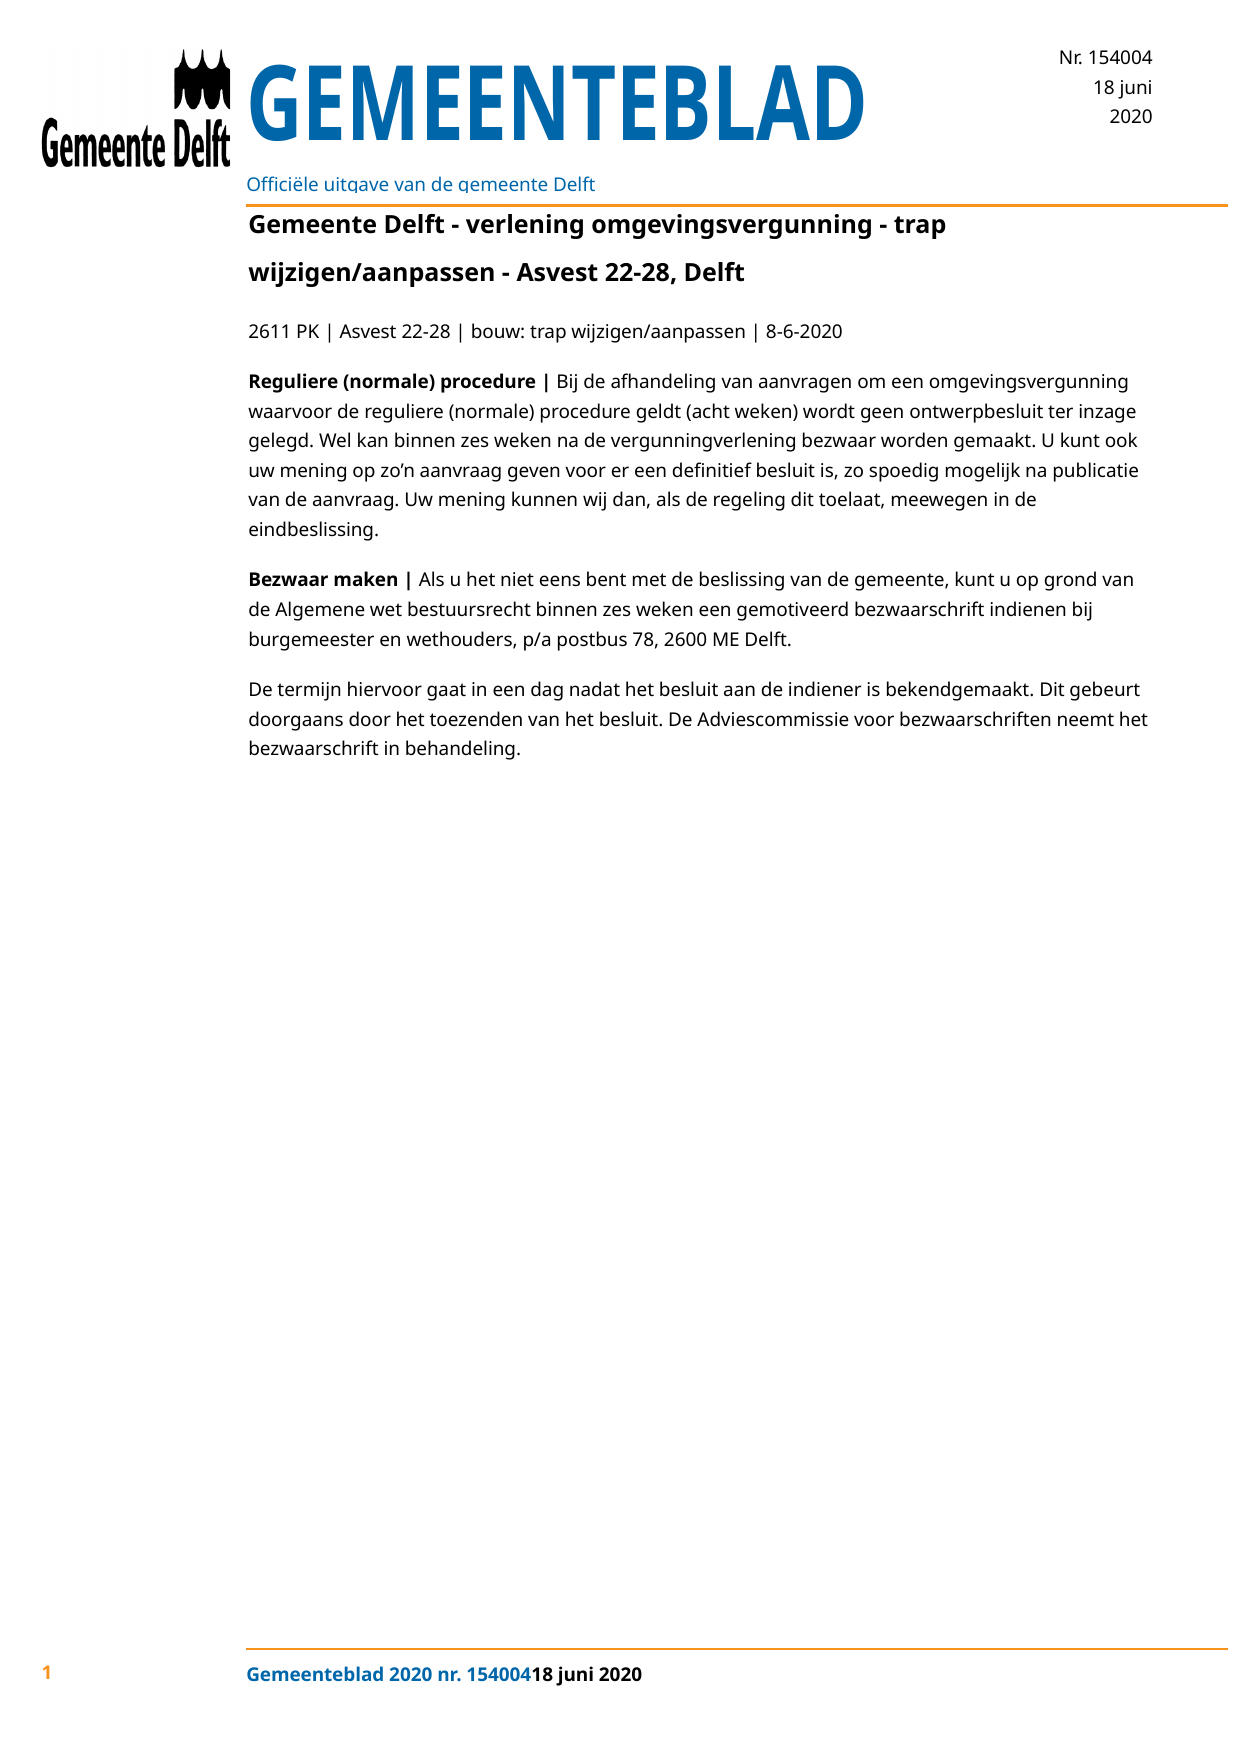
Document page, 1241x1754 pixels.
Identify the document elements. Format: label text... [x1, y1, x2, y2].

picture [41, 47, 231, 172]
text Bezwaar maken | Als u het niet eens bent met de beslissing van de gemeente, kunt u op grond van de Algemene wet bestuursrecht binnen zes weken een gemotiveerd bezwaarschrift indienen bij burgemeester en wethouders, p/a postbus 78, 2600 ME Delft. [248, 567, 1152, 652]
text Reguliere (normale) procedure | Bij de afhandeling van aanvragen om een omgevingsvergunning waarvoor de reguliere (normale) procedure geldt (acht weken) wordt geen ontwerpbesluit ter inzage gelegd. Wel kan binnen zes weken na de vergunningverlening bezwaar worden gemaakt. U kunt ook uw mening op zo’n aanvraag geven voor er een definitief besluit is, zo spoedig mogelijk na publicatie van de aanvraag. Uw mening kunnen wij dan, als de regeling dit toelaat, meewegen in de eindbeslissing. [248, 368, 1152, 542]
text Gemeente Delft - verlening omgevingsvergunning - trap wijzigen/aanpassen - Asvest 22-28, Delft [248, 207, 1152, 288]
text 2611 PK | Asvest 22-28 | bouw: trap wijzigen/aanpassen | 8-6-2020 [248, 318, 1152, 344]
text De termijn hiervoor gaat in een dag nadat het besluit aan de indiener is bekendgemaakt. Dit gebeurt doorgaans door het toezenden van het besluit. De Adviescommissie voor bezwaarschriften neemt het bezwaarschrift in behandeling. [248, 676, 1152, 761]
